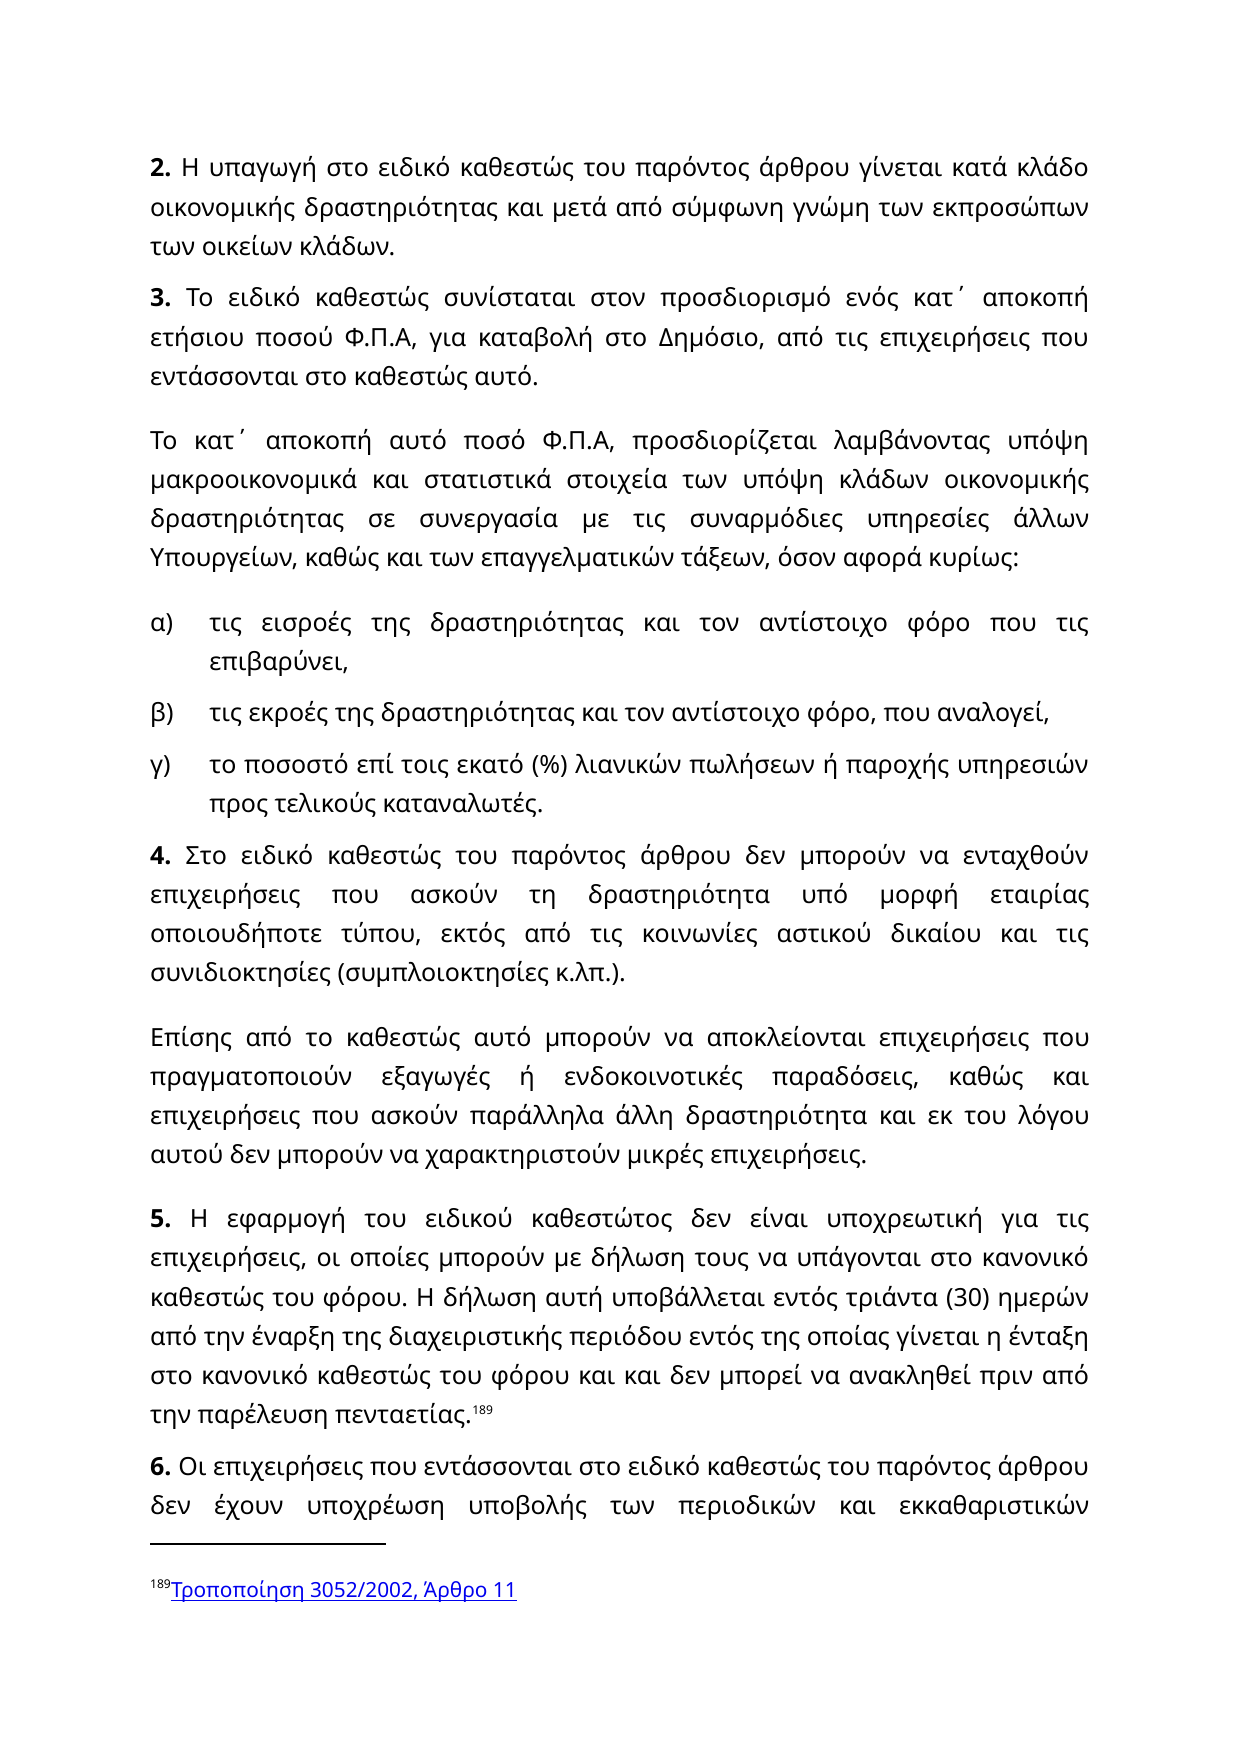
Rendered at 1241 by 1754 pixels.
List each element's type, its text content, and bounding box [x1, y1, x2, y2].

text Τροποποίηση 3052/2002, Άρθρο 11 [150, 1576, 1090, 1604]
text Επίσης από το καθεστώς αυτό μπορούν να αποκλείονται επιχειρήσεις που πραγματοποιούν εξαγωγές ή ενδοκοινοτικές παραδόσεις, καθώς και επιχειρήσεις που ασκούν παράλληλα άλλη δραστηριότητα και εκ του λόγου αυτού δεν μπορούν να χαρακτηριστούν μικρές επιχειρήσεις. [150, 1019, 1090, 1171]
text 2. Η υπαγωγή στο ειδικό καθεστώς του παρόντος άρθρου γίνεται κατά κλάδο οικονομικής δραστηριότητας και μετά από σύμφωνη γνώμη των εκπροσώπων των οικείων κλάδων. [150, 150, 1090, 262]
list γ) το ποσοστό επί τοις εκατό (%) λιανικών πωλήσεων ή παροχής υπηρεσιών προς τελικούς καταναλωτές. [150, 747, 1090, 820]
text 4. Στο ειδικό καθεστώς του παρόντος άρθρου δεν μπορούν να ενταχθούν επιχειρήσεις που ασκούν τη δραστηριότητα υπό μορφή εταιρίας οποιουδήποτε τύπου, εκτός από τις κοινωνίες αστικού δικαίου και τις συνιδιοκτησίες (συμπλοιοκτησίες κ.λπ.). [150, 837, 1090, 989]
list α) τις εισροές της δραστηριότητας και τον αντίστοιχο φόρο που τις επιβαρύνει, [150, 604, 1090, 677]
text Το κατ΄ αποκοπή αυτό ποσό Φ.Π.Α, προσδιορίζεται λαμβάνοντας υπόψη μακροοικονομικά και στατιστικά στοιχεία των υπόψη κλάδων οικονομικής δραστηριότητας σε συνεργασία με τις συναρμόδιες υπηρεσίες άλλων Υπουργείων, καθώς και των επαγγελματικών τάξεων, όσον αφορά κυρίως: [150, 422, 1090, 574]
list β) τις εκροές της δραστηριότητας και τον αντίστοιχο φόρο, που αναλογεί, [150, 695, 1090, 729]
text 3. Το ειδικό καθεστώς συνίσταται στον προσδιορισμό ενός κατ΄ αποκοπή ετήσιου ποσού Φ.Π.Α, για καταβολή στο Δημόσιο, από τις επιχειρήσεις που εντάσσονται στο καθεστώς αυτό. [150, 280, 1090, 392]
text 6. Οι επιχειρήσεις που εντάσσονται στο ειδικό καθεστώς του παρόντος άρθρου δεν έχουν υποχρέωση υποβολής των περιοδικών και εκκαθαριστικών [150, 1448, 1090, 1522]
text 5. Η εφαρμογή του ειδικού καθεστώτος δεν είναι υποχρεωτική για τις επιχειρήσεις, οι οποίες μπορούν με δήλωση τους να υπάγονται στο κανονικό καθεστώς του φόρου. Η δήλωση αυτή υποβάλλεται εντός τριάντα (30) ημερών από την έναρξη της διαχειριστικής περιόδου εντός της οποίας γίνεται η ένταξη στο κανονικό καθεστώς του φόρου και και δεν μπορεί να ανακληθεί πριν από την παρέλευση πενταετίας. [150, 1201, 1090, 1431]
